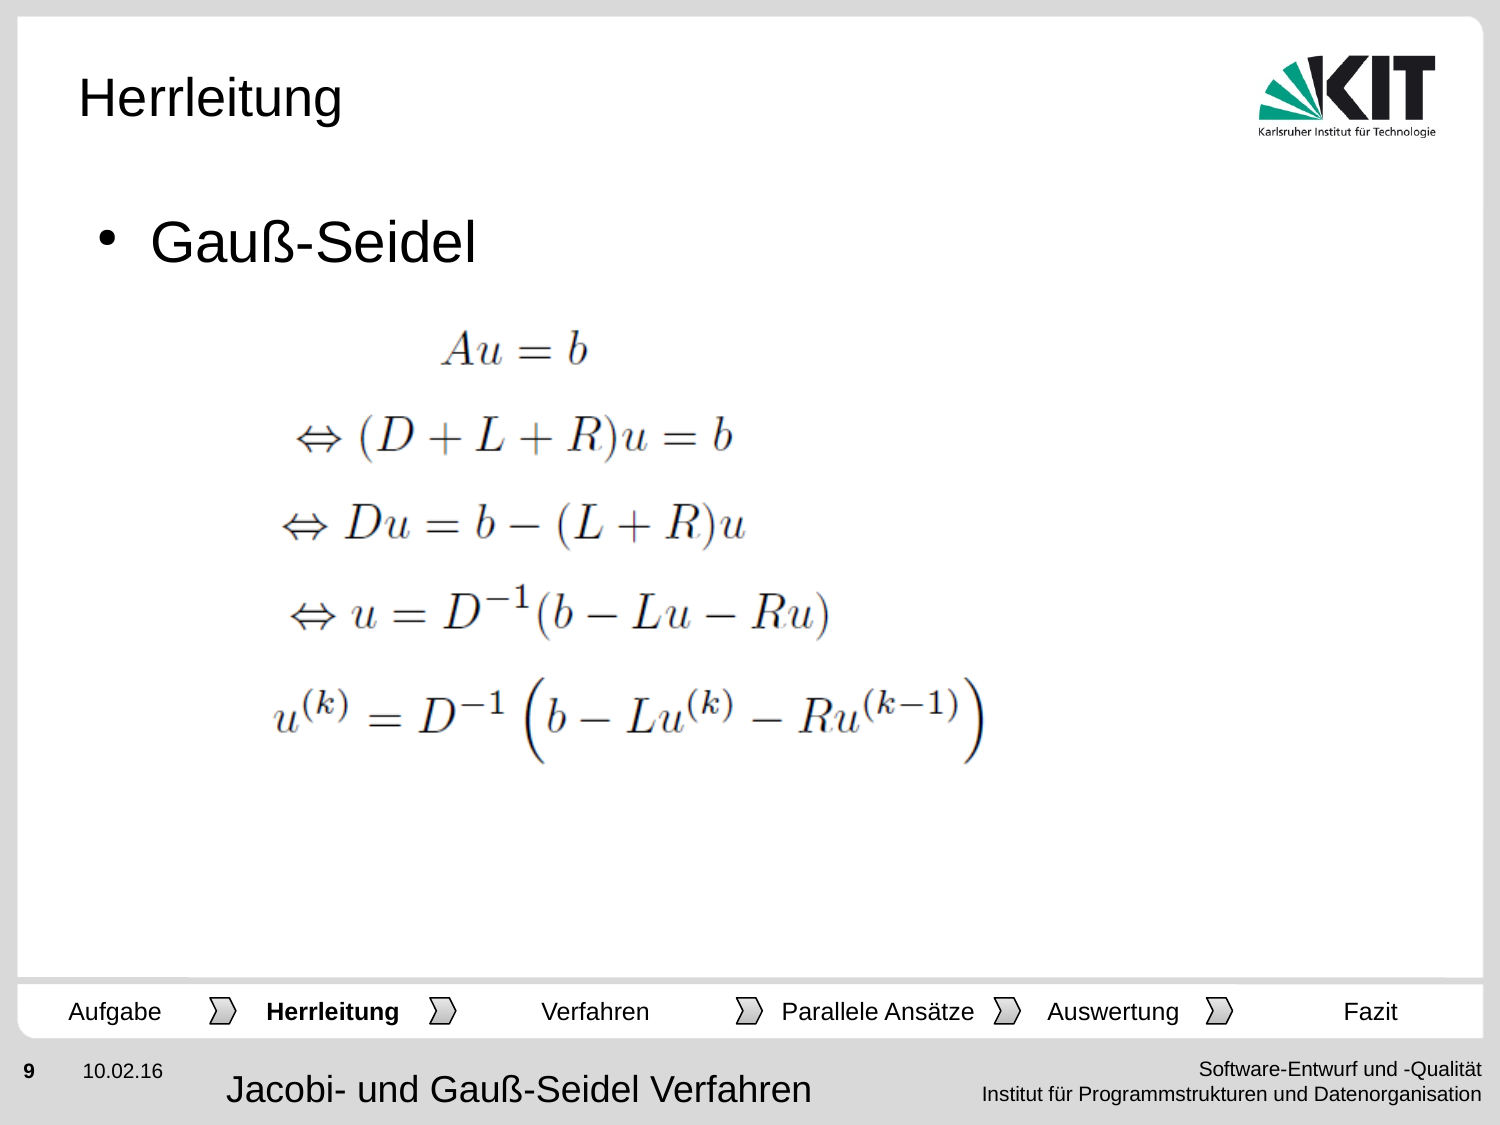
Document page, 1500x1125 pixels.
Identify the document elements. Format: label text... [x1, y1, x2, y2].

text_box [994, 997, 1021, 1024]
text_box Fazit [1328, 988, 1413, 1033]
text_box [209, 997, 236, 1024]
text_box Auswertung [1032, 988, 1195, 1033]
text_box Aufgabe [53, 988, 177, 1033]
text_box Herrleitung [251, 988, 415, 1033]
text_box [429, 997, 456, 1024]
text_box Parallele Ansätze [766, 988, 991, 1033]
footer Jacobi- und Gauß-Seidel Verfahren [211, 1057, 957, 1117]
text_box [1206, 997, 1233, 1024]
text_box Verfahren [526, 988, 666, 1033]
text_box [736, 997, 763, 1024]
title Herrleitung [64, 54, 1198, 147]
picture [0, 0, 1500, 1125]
list Gauß-Seidel [64, 196, 1436, 975]
